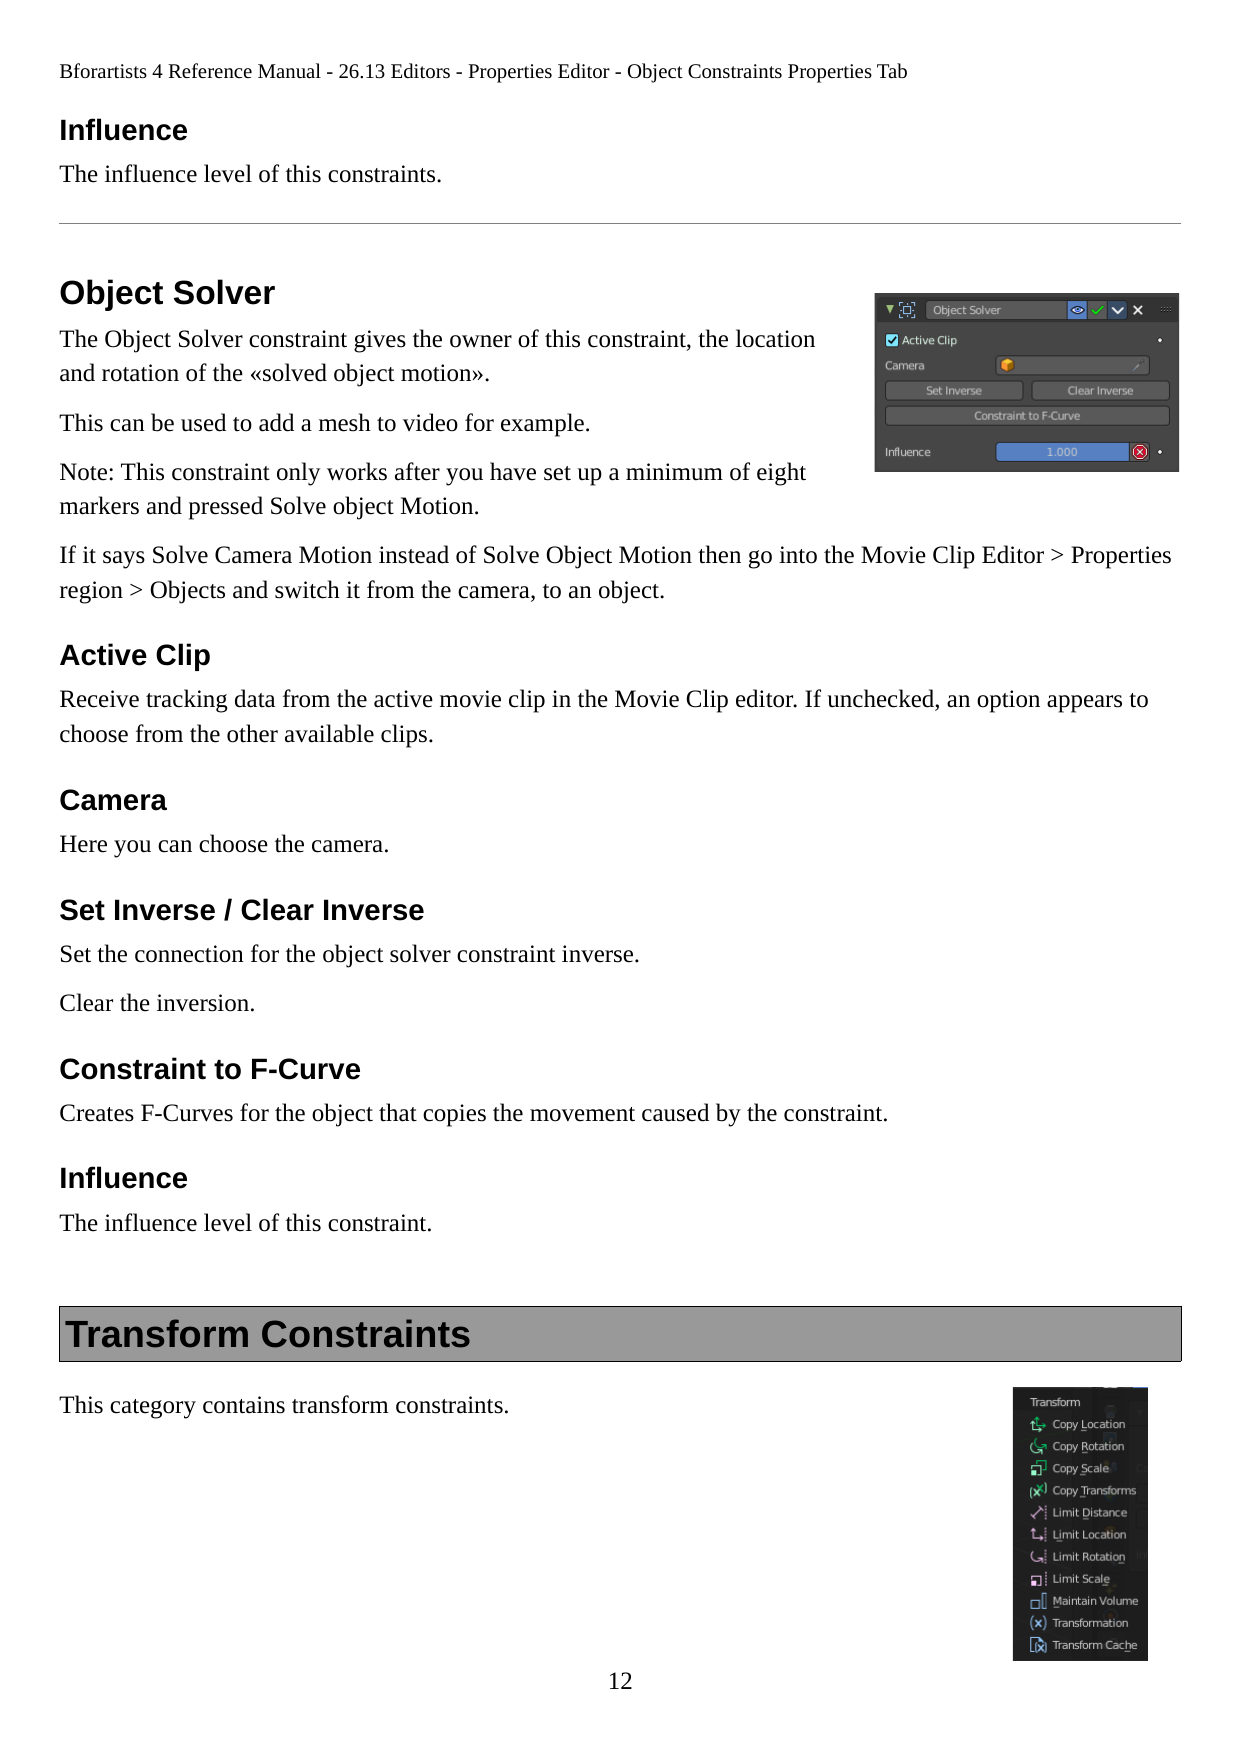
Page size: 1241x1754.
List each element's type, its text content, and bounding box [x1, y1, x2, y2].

subtitle Influence [59, 113, 1181, 146]
text This can be used to add a mesh to video for example. [59, 408, 874, 436]
text Here you can choose the camera. [59, 829, 1181, 858]
subtitle Constraint to F-Curve [59, 1052, 1181, 1085]
text Set the connection for the object solver constraint inverse. [59, 939, 1181, 968]
text Clear the inversion. [59, 988, 1181, 1017]
subtitle Active Clip [59, 638, 1181, 672]
text If it says Solve Camera Motion instead of Solve Object Motion then go into the Movie Clip Editor > Properties region > Objects and switch it from the camera, to an object. [59, 540, 1181, 603]
picture [1012, 1387, 1148, 1661]
text Creates F-Curves for the object that copies the movement caused by the constraint. [59, 1098, 1181, 1127]
table_header Transform Constraints [60, 1307, 1181, 1361]
picture [874, 293, 1180, 472]
text The influence level of this constraints. [59, 159, 1181, 188]
subtitle Influence [59, 1161, 1181, 1195]
subtitle Object Solver [59, 273, 1181, 312]
text Note: This constraint only works after you have set up a minimum of eight markers and pressed Solve object Motion. [59, 457, 1181, 520]
text The Object Solver constraint gives the owner of this constraint, the location and rotation of the «solved object motion». [59, 324, 874, 387]
text Receive tracking data from the active movie clip in the Movie Clip editor. If unchecked, an option appears to choose from the other available clips. [59, 684, 1181, 748]
text [1148, 1390, 1181, 1419]
subtitle Camera [59, 783, 1181, 816]
text The influence level of this constraint. [59, 1208, 1181, 1236]
subtitle Set Inverse / Clear Inverse [59, 893, 1181, 926]
text This category contains transform constraints. [59, 1390, 1012, 1419]
